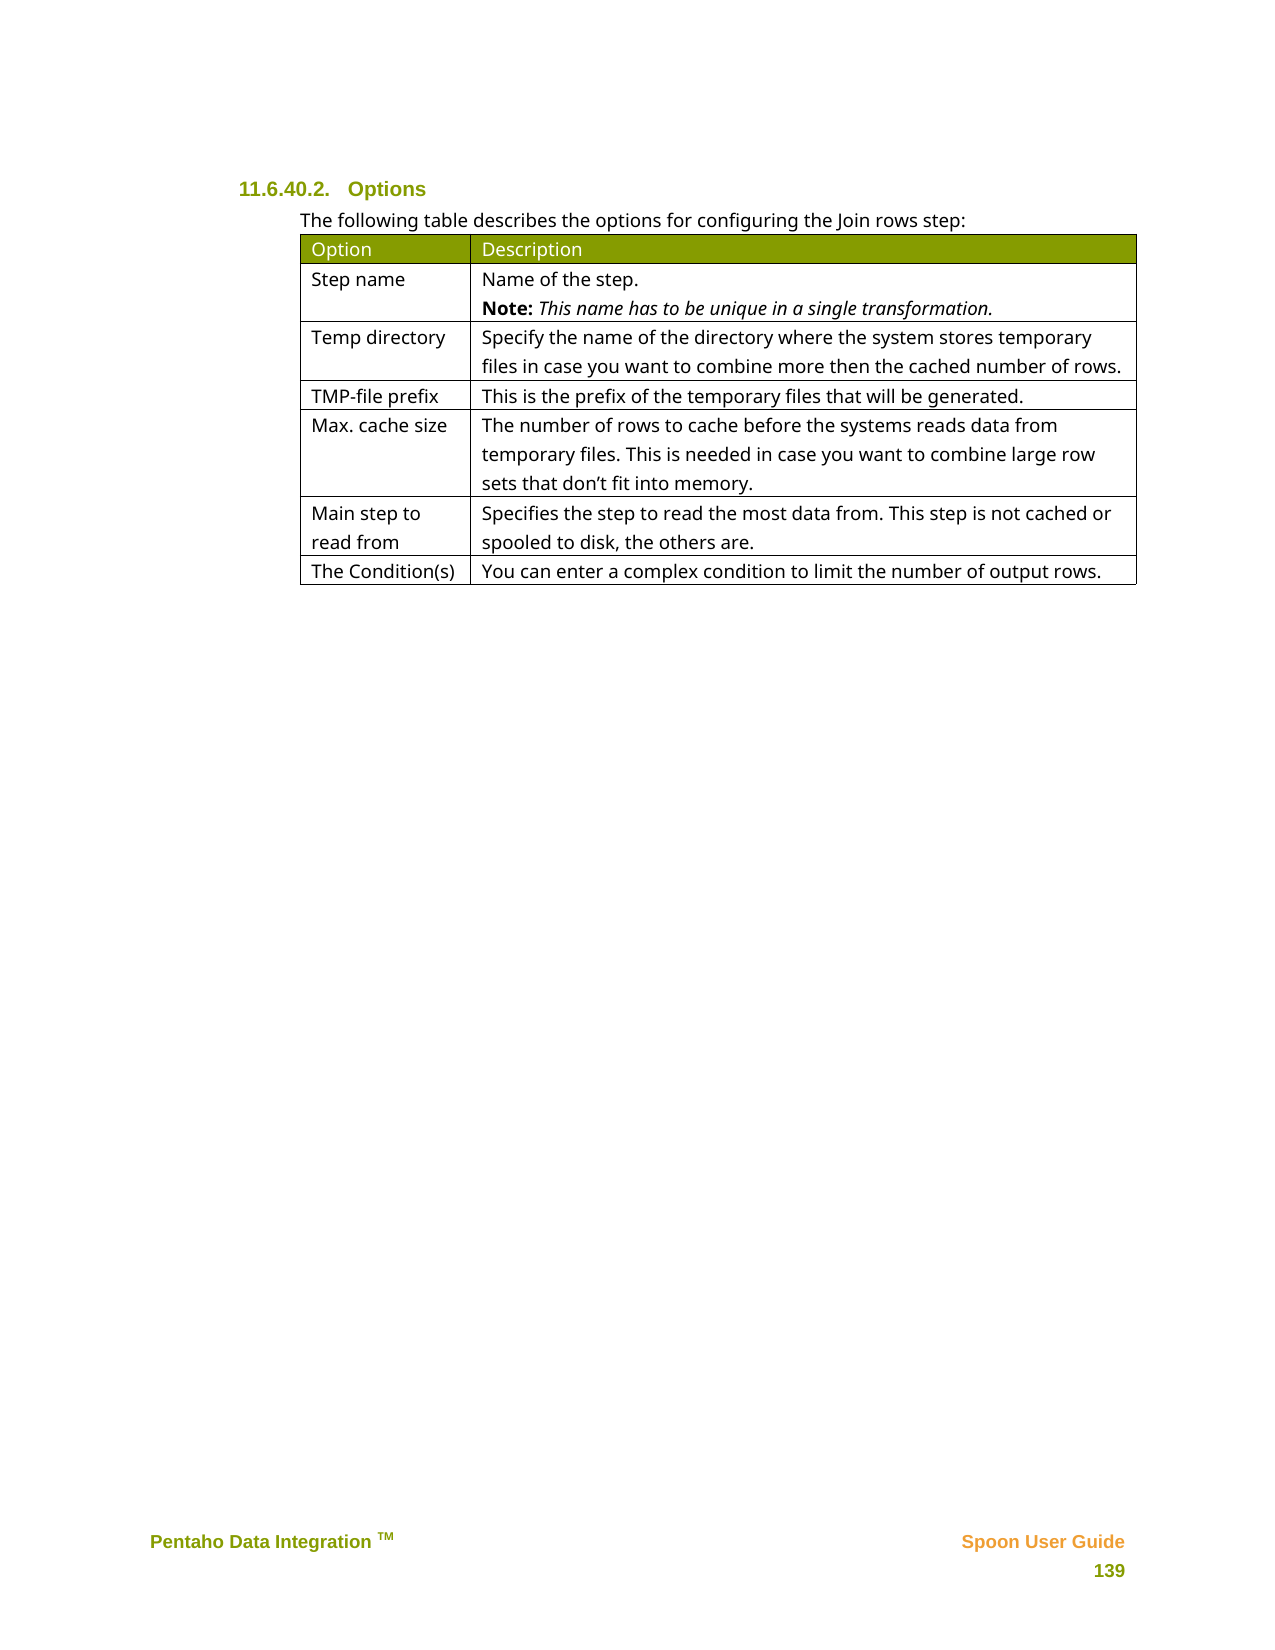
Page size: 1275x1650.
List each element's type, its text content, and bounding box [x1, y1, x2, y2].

table_cell The number of rows to cache before the systems reads data from temporary files. This is needed in case you want to combine large row sets that don’t fit into memory. [471, 410, 1136, 496]
table_cell Name of the step. Note: This name has to be unique in a single transformation. [471, 264, 1136, 321]
table_cell This is the prefix of the temporary files that will be generated. [471, 381, 1136, 409]
table_cell You can enter a complex condition to limit the number of output rows. [471, 556, 1136, 584]
table_header Description [471, 235, 1136, 263]
table_cell Step name [301, 264, 470, 321]
table_header Option [301, 235, 470, 263]
subtitle Options [239, 169, 1125, 204]
table_cell Temp directory [301, 322, 470, 379]
table_cell Max. cache size [301, 410, 470, 496]
table_cell Main step to read from [301, 497, 470, 555]
text The following table describes the options for configuring the Join rows step: [300, 204, 1125, 233]
table_cell TMP-file prefix [301, 381, 470, 409]
table_cell The Condition(s) [301, 556, 470, 584]
table_cell Specify the name of the directory where the system stores temporary files in case you want to combine more then the cached number of rows. [471, 322, 1136, 379]
table_cell Specifies the step to read the most data from. This step is not cached or spooled to disk, the others are. [471, 497, 1136, 555]
